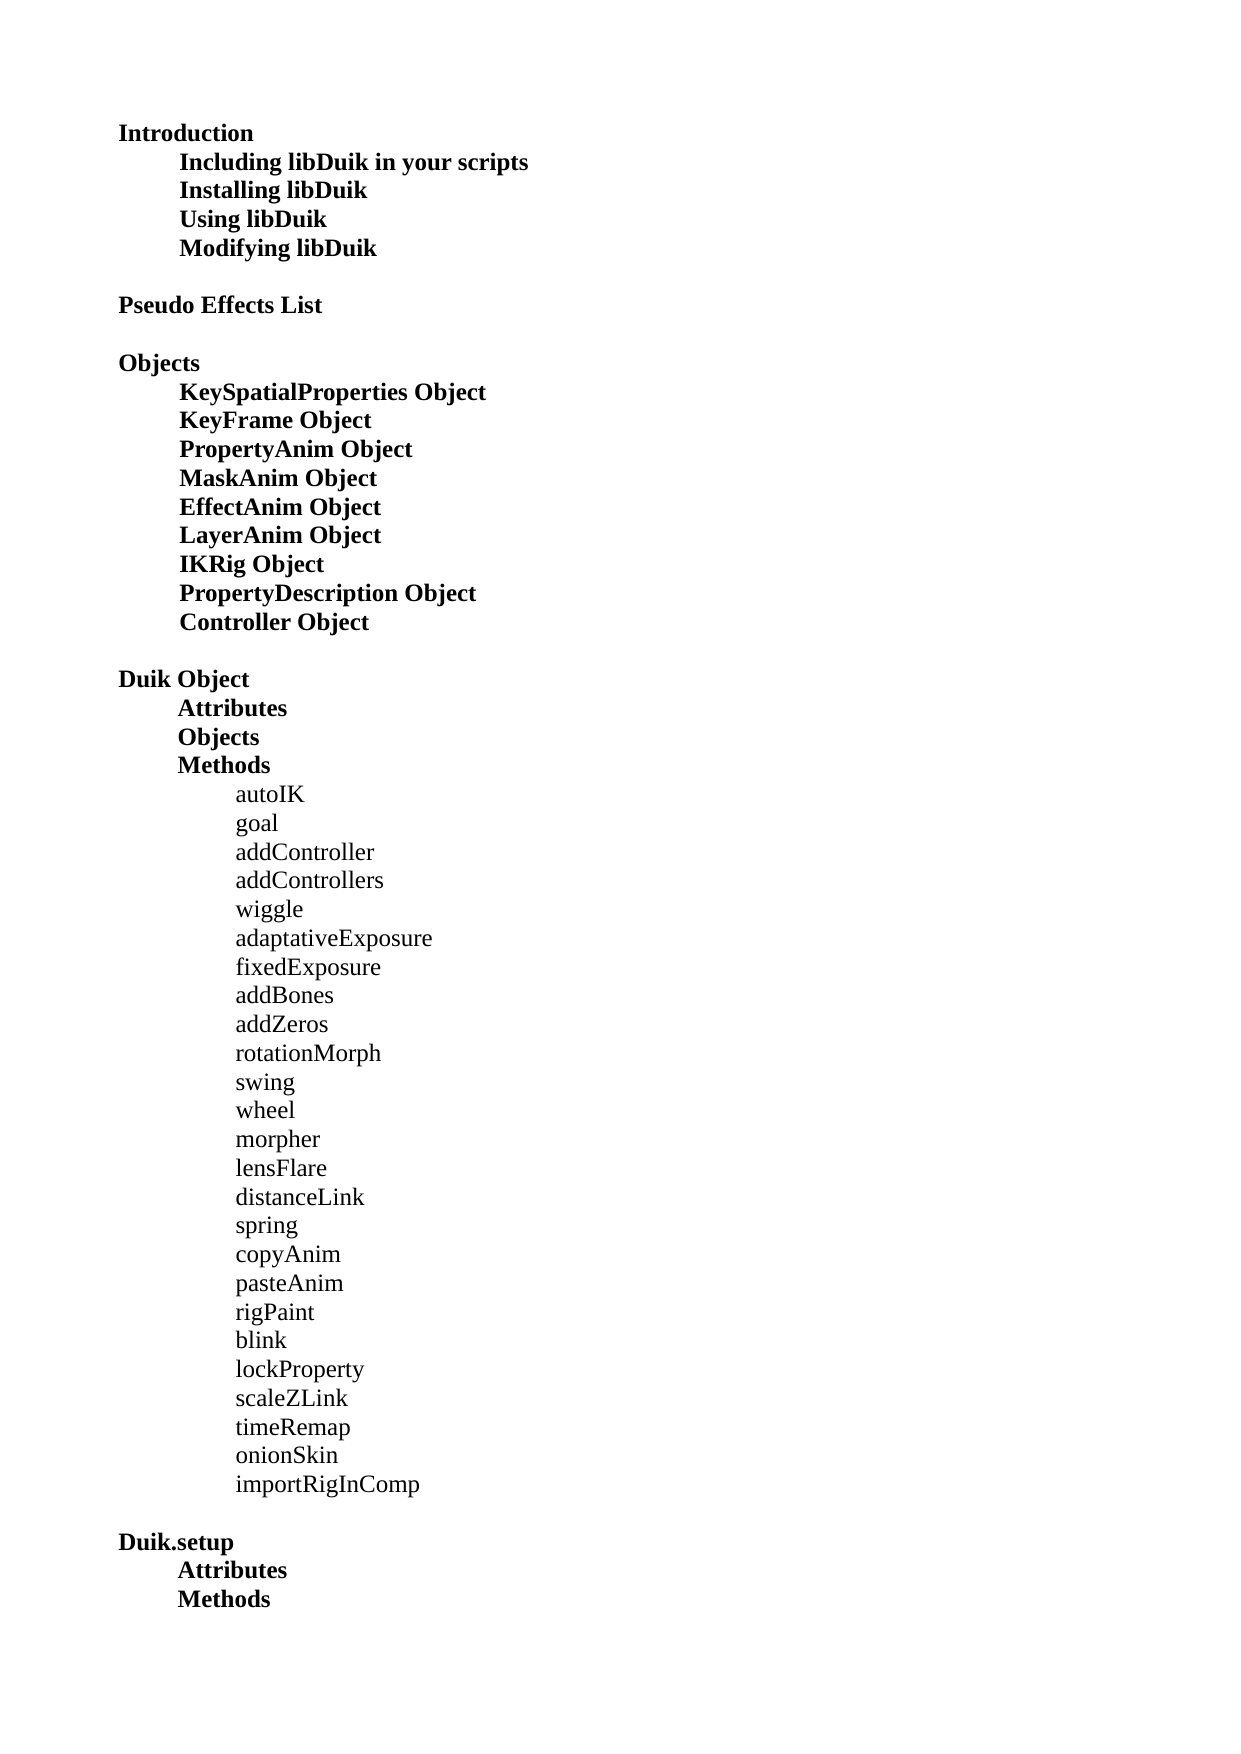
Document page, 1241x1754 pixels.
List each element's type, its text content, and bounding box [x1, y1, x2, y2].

text onionSkin [118, 1441, 1122, 1469]
text Introduction [118, 118, 1122, 147]
text distanceLink [118, 1182, 1122, 1211]
text PropertyAnim Object [118, 434, 1122, 463]
text spring [118, 1211, 1122, 1239]
text Methods [118, 751, 1122, 779]
text Methods [118, 1584, 1122, 1613]
text goal [118, 808, 1122, 837]
text Attributes [118, 693, 1122, 722]
text Objects [118, 348, 1122, 377]
text lockProperty [118, 1354, 1122, 1383]
text rigPaint [118, 1297, 1122, 1326]
text KeyFrame Object [118, 406, 1122, 434]
text adaptativeExposure [118, 923, 1122, 952]
text Controller Object [118, 607, 1122, 636]
text Including libDuik in your scripts [118, 147, 1122, 176]
text Attributes [118, 1556, 1122, 1584]
text blink [118, 1326, 1122, 1354]
text addController [118, 837, 1122, 866]
text Duik Object [118, 664, 1122, 693]
text addControllers [118, 866, 1122, 894]
text addBones [118, 981, 1122, 1009]
text wheel [118, 1096, 1122, 1124]
text copyAnim [118, 1239, 1122, 1268]
text Modifying libDuik [118, 233, 1122, 262]
text addZeros [118, 1009, 1122, 1038]
text wiggle [118, 894, 1122, 923]
text swing [118, 1067, 1122, 1096]
text scaleZLink [118, 1383, 1122, 1412]
text Installing libDuik [118, 176, 1122, 204]
text MaskAnim Object [118, 463, 1122, 492]
text morpher [118, 1124, 1122, 1153]
text Using libDuik [118, 204, 1122, 233]
text EffectAnim Object [118, 492, 1122, 521]
text rotationMorph [118, 1038, 1122, 1067]
text Objects [118, 722, 1122, 751]
text LayerAnim Object [118, 521, 1122, 549]
text fixedExposure [118, 952, 1122, 981]
text timeRemap [118, 1412, 1122, 1441]
text Pseudo Effects List [118, 291, 1122, 319]
text importRigInComp [118, 1469, 1122, 1498]
text pasteAnim [118, 1268, 1122, 1297]
text lensFlare [118, 1153, 1122, 1182]
text autoIK [118, 779, 1122, 808]
text PropertyDescription Object [118, 578, 1122, 607]
text KeySpatialProperties Object [118, 377, 1122, 406]
text Duik.setup [118, 1527, 1122, 1556]
text IKRig Object [118, 549, 1122, 578]
